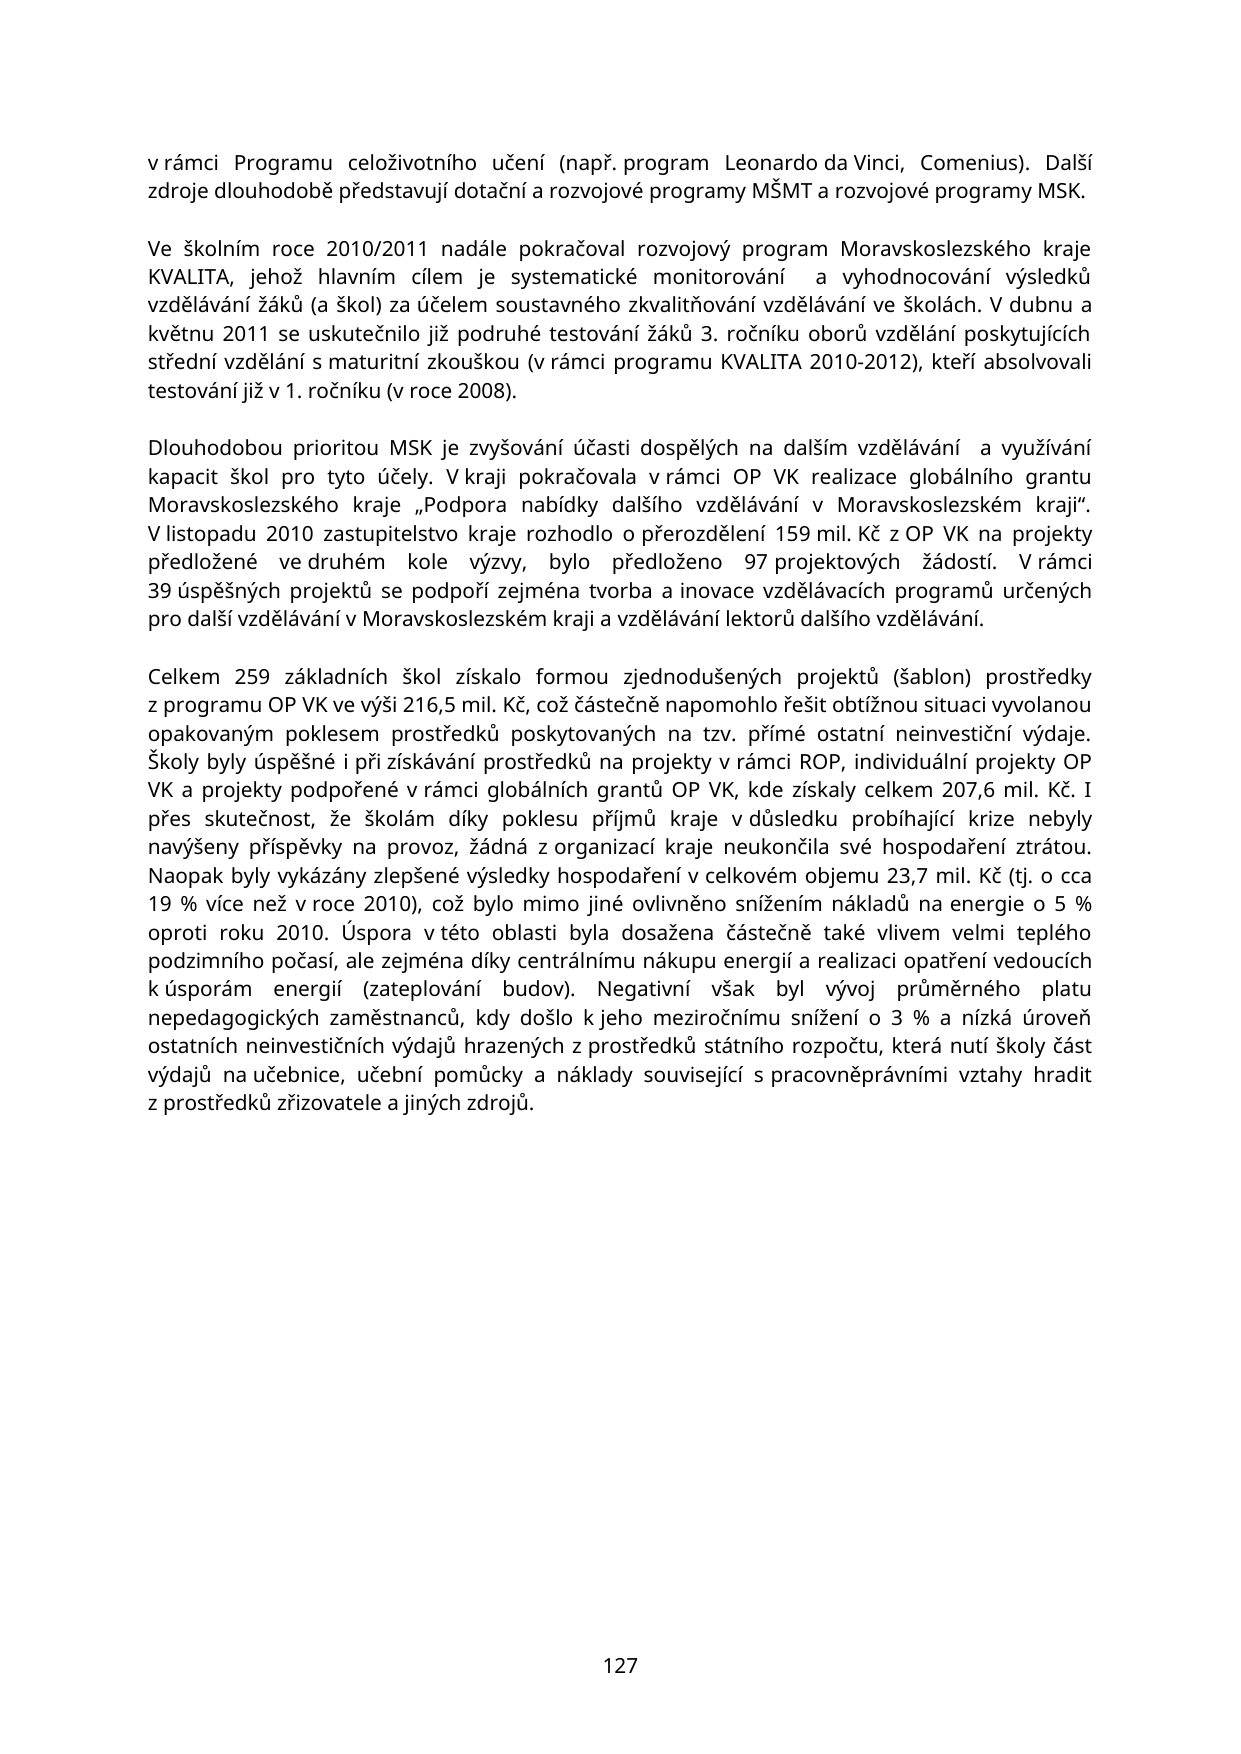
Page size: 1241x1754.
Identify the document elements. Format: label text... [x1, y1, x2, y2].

text Dlouhodobou prioritou MSK je zvyšování účasti dospělých na dalším vzdělávání a využívání kapacit škol pro tyto účely. V kraji pokračovala v rámci OP VK realizace globálního grantu Moravskoslezského kraje „Podpora nabídky dalšího vzdělávání v Moravskoslezském kraji“. V listopadu 2010 zastupitelstvo kraje rozhodlo o přerozdělení 159 mil. Kč z OP VK na projekty předložené ve druhém kole výzvy, bylo předloženo 97 projektových žádostí. V rámci 39 úspěšných projektů se podpoří zejména tvorba a inovace vzdělávacích programů určených pro další vzdělávání v Moravskoslezském kraji a vzdělávání lektorů dalšího vzdělávání. [148, 433, 1092, 633]
text v rámci Programu celoživotního učení (např. program Leonardo da Vinci, Comenius). Další zdroje dlouhodobě představují dotační a rozvojové programy MŠMT a rozvojové programy MSK. [148, 148, 1092, 204]
text Ve školním roce 2010/2011 nadále pokračoval rozvojový program Moravskoslezského kraje KVALITA, jehož hlavním cílem je systematické monitorování a vyhodnocování výsledků vzdělávání žáků (a škol) za účelem soustavného zkvalitňování vzdělávání ve školách. V dubnu a květnu 2011 se uskutečnilo již podruhé testování žáků 3. ročníku oborů vzdělání poskytujících střední vzdělání s maturitní zkouškou (v rámci programu KVALITA 2010-2012), kteří absolvovali testování již v 1. ročníku (v roce 2008). [148, 234, 1092, 404]
text Celkem 259 základních škol získalo formou zjednodušených projektů (šablon) prostředky z programu OP VK ve výši 216,5 mil. Kč, což částečně napomohlo řešit obtížnou situaci vyvolanou opakovaným poklesem prostředků poskytovaných na tzv. přímé ostatní neinvestiční výdaje. Školy byly úspěšné i při získávání prostředků na projekty v rámci ROP, individuální projekty OP VK a projekty podpořené v rámci globálních grantů OP VK, kde získaly celkem 207,6 mil. Kč. I přes skutečnost, že školám díky poklesu příjmů kraje v důsledku probíhající krize nebyly navýšeny příspěvky na provoz, žádná z organizací kraje neukončila své hospodaření ztrátou. Naopak byly vykázány zlepšené výsledky hospodaření v celkovém objemu 23,7 mil. Kč (tj. o cca 19 % více než v roce 2010), což bylo mimo jiné ovlivněno snížením nákladů na energie o 5 % oproti roku 2010. Úspora v této oblasti byla dosažena částečně také vlivem velmi teplého podzimního počasí, ale zejména díky centrálnímu nákupu energií a realizaci opatření vedoucích k úsporám energií (zateplování budov). Negativní však byl vývoj průměrného platu nepedagogických zaměstnanců, kdy došlo k jeho meziročnímu snížení o 3 % a nízká úroveň ostatních neinvestičních výdajů hrazených z prostředků státního rozpočtu, která nutí školy část výdajů na učebnice, učební pomůcky a náklady související s pracovněprávními vztahy hradit z prostředků zřizovatele a jiných zdrojů. [148, 662, 1092, 1117]
